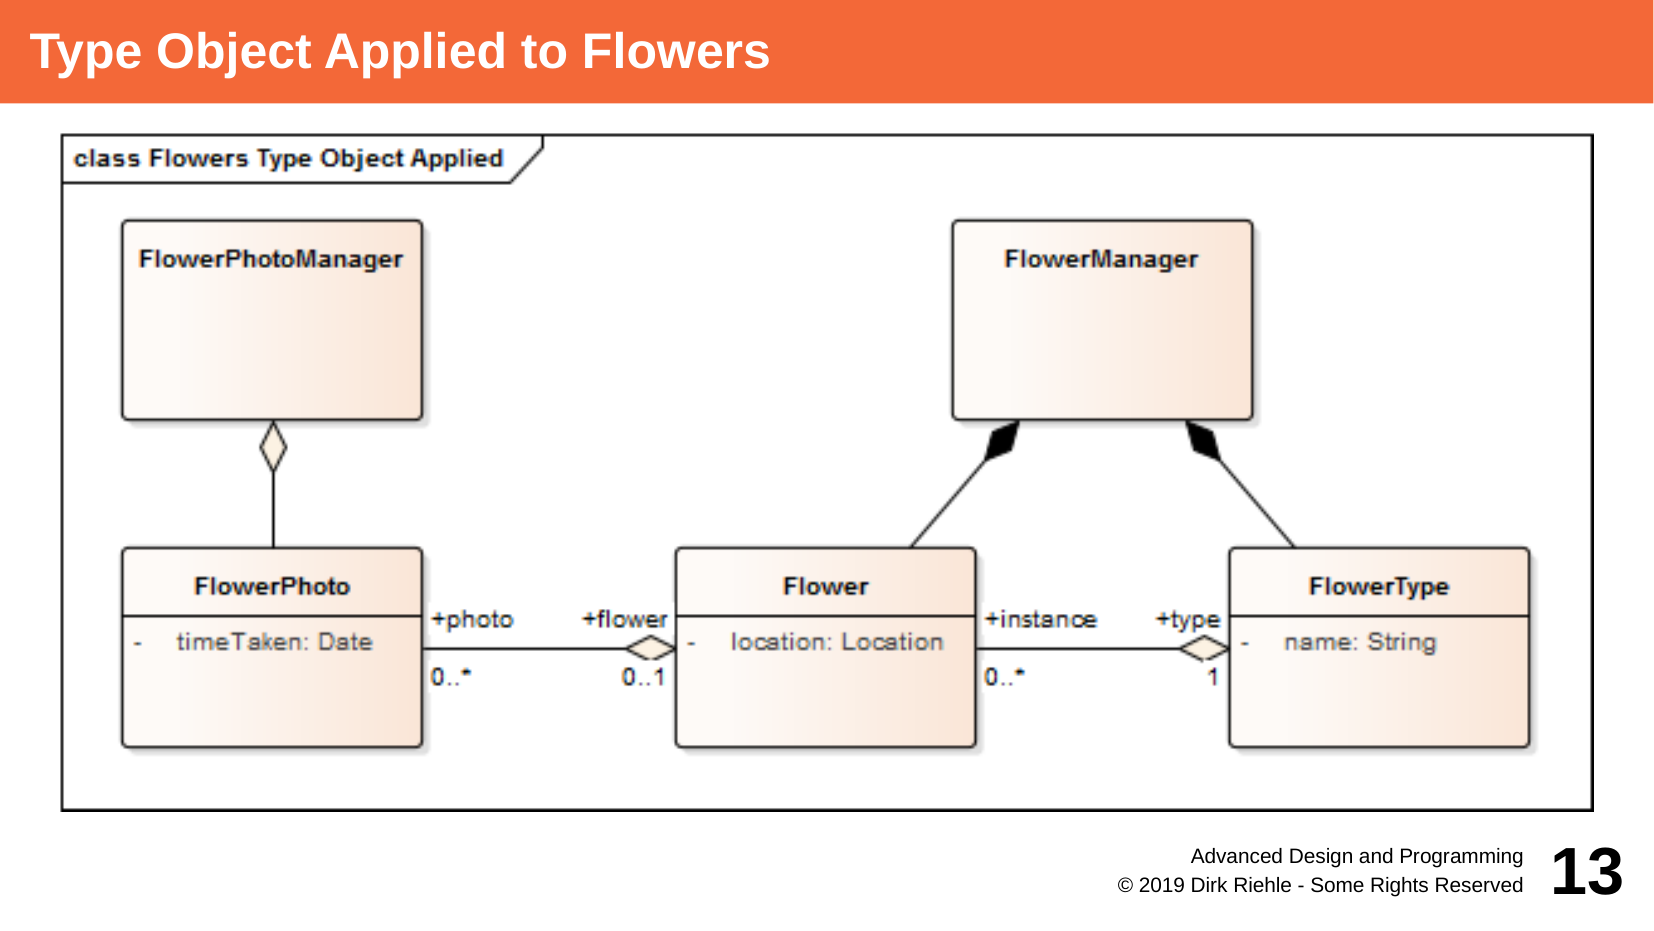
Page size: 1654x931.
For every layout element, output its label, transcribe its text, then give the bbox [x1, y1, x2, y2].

title Type Object Applied to Flowers [0, 0, 1654, 104]
picture [59, 132, 1594, 813]
